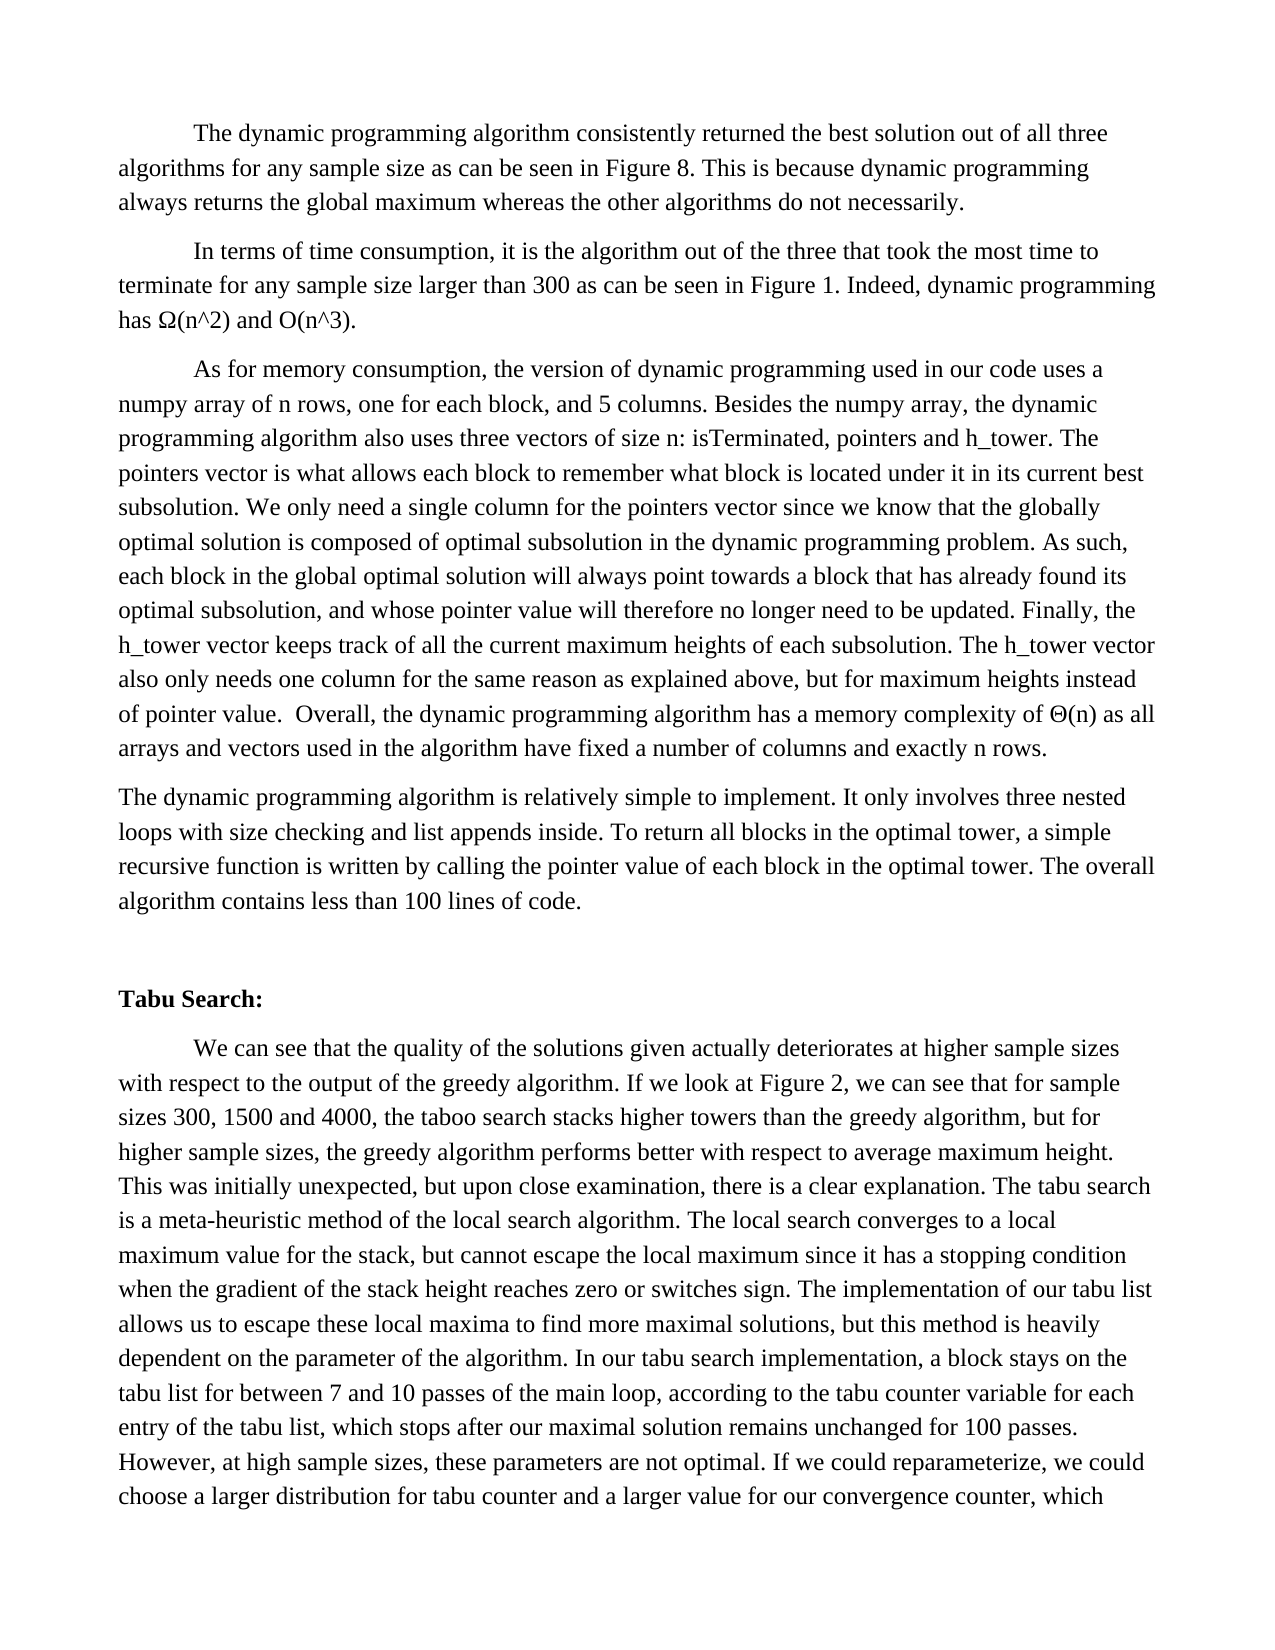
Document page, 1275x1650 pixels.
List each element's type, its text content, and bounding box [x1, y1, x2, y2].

text The dynamic programming algorithm is relatively simple to implement. It only involves three nested loops with size checking and list appends inside. To return all blocks in the optimal tower, a simple recursive function is written by calling the pointer value of each block in the optimal tower. The overall algorithm contains less than 100 lines of code. [118, 782, 1157, 915]
text As for memory consumption, the version of dynamic programming used in our code uses a numpy array of n rows, one for each block, and 5 columns. Besides the numpy array, the dynamic programming algorithm also uses three vectors of size n: isTerminated, pointers and h_tower. The pointers vector is what allows each block to remember what block is located under it in its current best subsolution. We only need a single column for the pointers vector since we know that the globally optimal solution is composed of optimal subsolution in the dynamic programming problem. As such, each block in the global optimal solution will always point towards a block that has already found its optimal subsolution, and whose pointer value will therefore no longer need to be updated. Finally, the h_tower vector keeps track of all the current maximum heights of each subsolution. The h_tower vector also only needs one column for the same reason as explained above, but for maximum heights instead of pointer value. Overall, the dynamic programming algorithm has a memory complexity of Θ(n) as all arrays and vectors used in the algorithm have fixed a number of columns and exactly n rows. [118, 354, 1157, 762]
text Tabu Search: [118, 984, 1157, 1013]
text We can see that the quality of the solutions given actually deteriorates at higher sample sizes with respect to the output of the greedy algorithm. If we look at Figure 2, we can see that for sample sizes 300, 1500 and 4000, the taboo search stacks higher towers than the greedy algorithm, but for higher sample sizes, the greedy algorithm performs better with respect to average maximum height. This was initially unexpected, but upon close examination, there is a clear explanation. The tabu search is a meta-heuristic method of the local search algorithm. The local search converges to a local maximum value for the stack, but cannot escape the local maximum since it has a stopping condition when the gradient of the stack height reaches zero or switches sign. The implementation of our tabu list allows us to escape these local maxima to find more maximal solutions, but this method is heavily dependent on the parameter of the algorithm. In our tabu search implementation, a block stays on the tabu list for between 7 and 10 passes of the main loop, according to the tabu counter variable for each entry of the tabu list, which stops after our maximal solution remains unchanged for 100 passes. However, at high sample sizes, these parameters are not optimal. If we could reparameterize, we could choose a larger distribution for tabu counter and a larger value for our convergence counter, which [118, 1033, 1157, 1510]
text The dynamic programming algorithm consistently returned the best solution out of all three algorithms for any sample size as can be seen in Figure 8. This is because dynamic programming always returns the global maximum whereas the other algorithms do not necessarily. [118, 118, 1157, 216]
text In terms of time consumption, it is the algorithm out of the three that took the most time to terminate for any sample size larger than 300 as can be seen in Figure 1. Indeed, dynamic programming has Ω(n^2) and O(n^3). [118, 236, 1157, 334]
